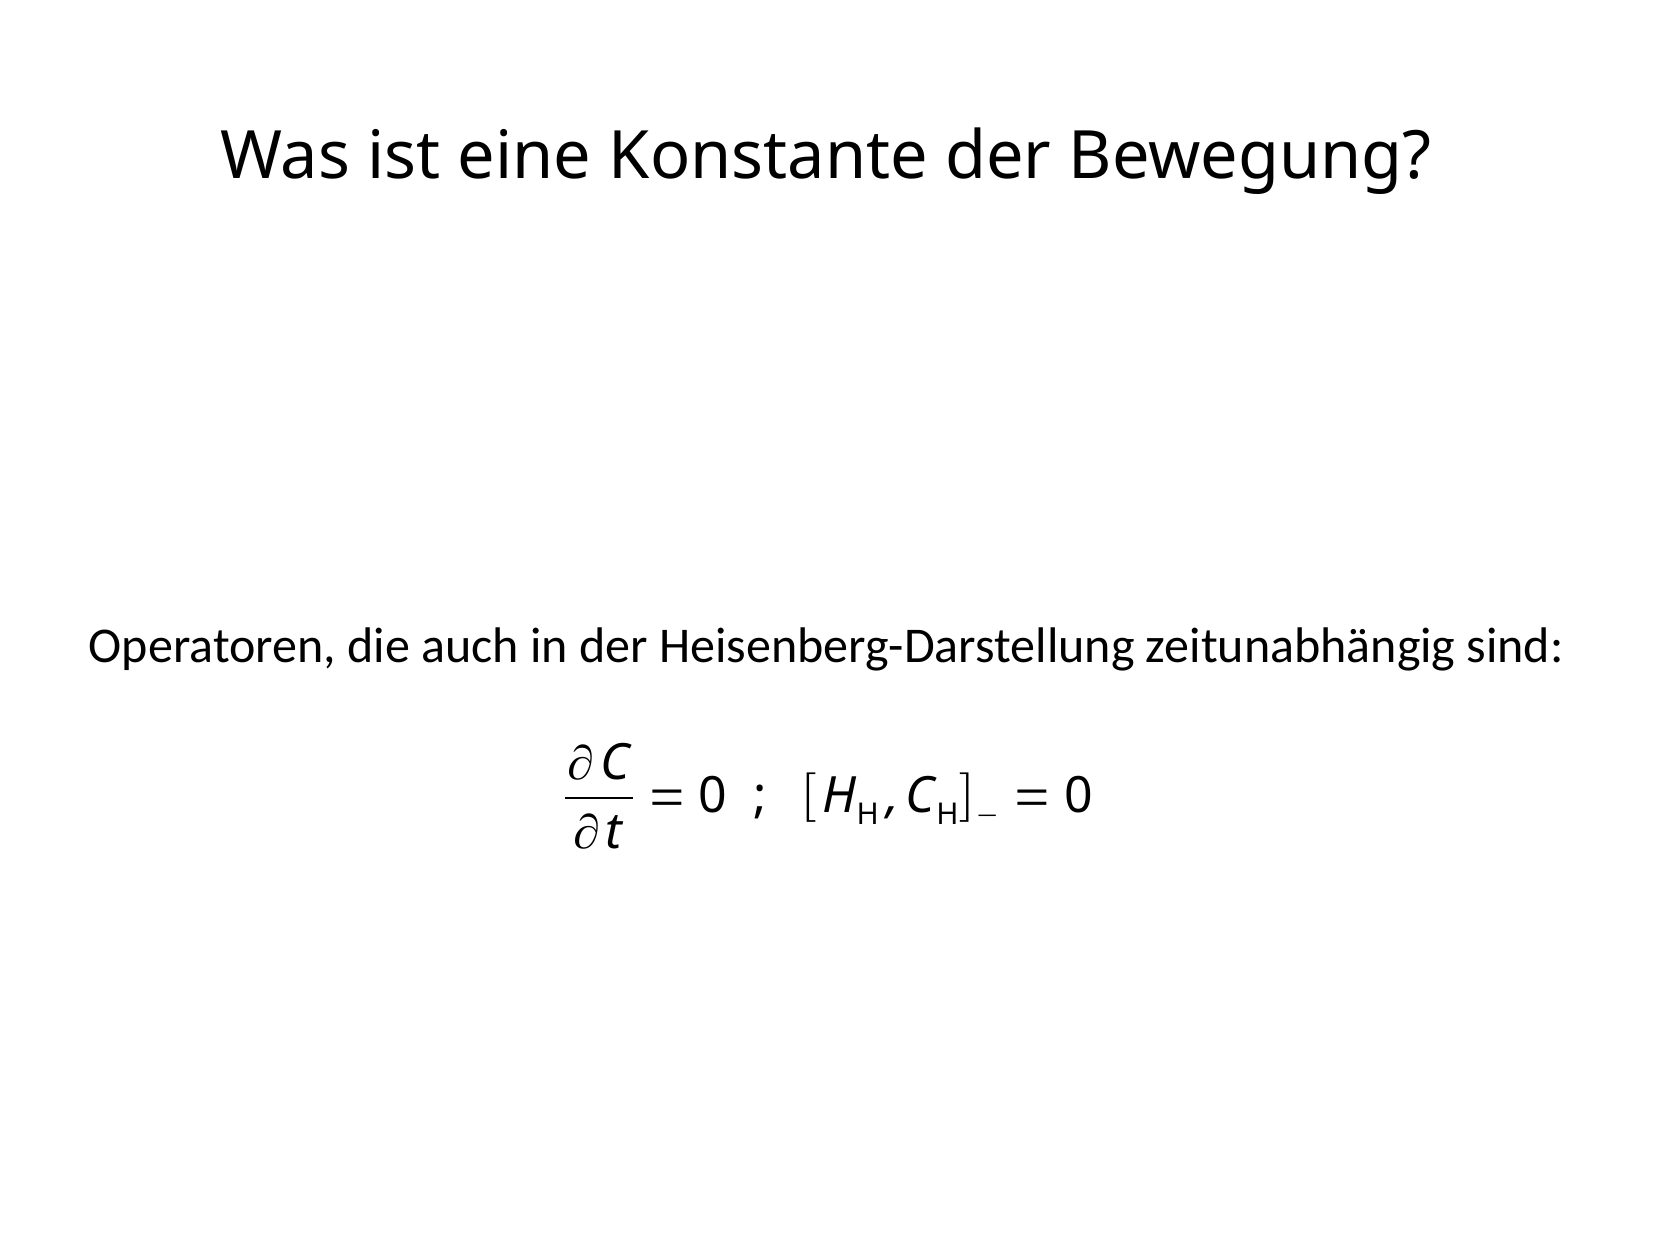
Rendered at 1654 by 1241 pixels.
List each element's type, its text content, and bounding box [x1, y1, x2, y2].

chart [556, 732, 1097, 862]
title Was ist eine Konstante der Bewegung? [82, 49, 1571, 257]
subtitle Operatoren, die auch in der Heisenberg-Darstellung zeitunabhängig sind: [82, 290, 1571, 1010]
